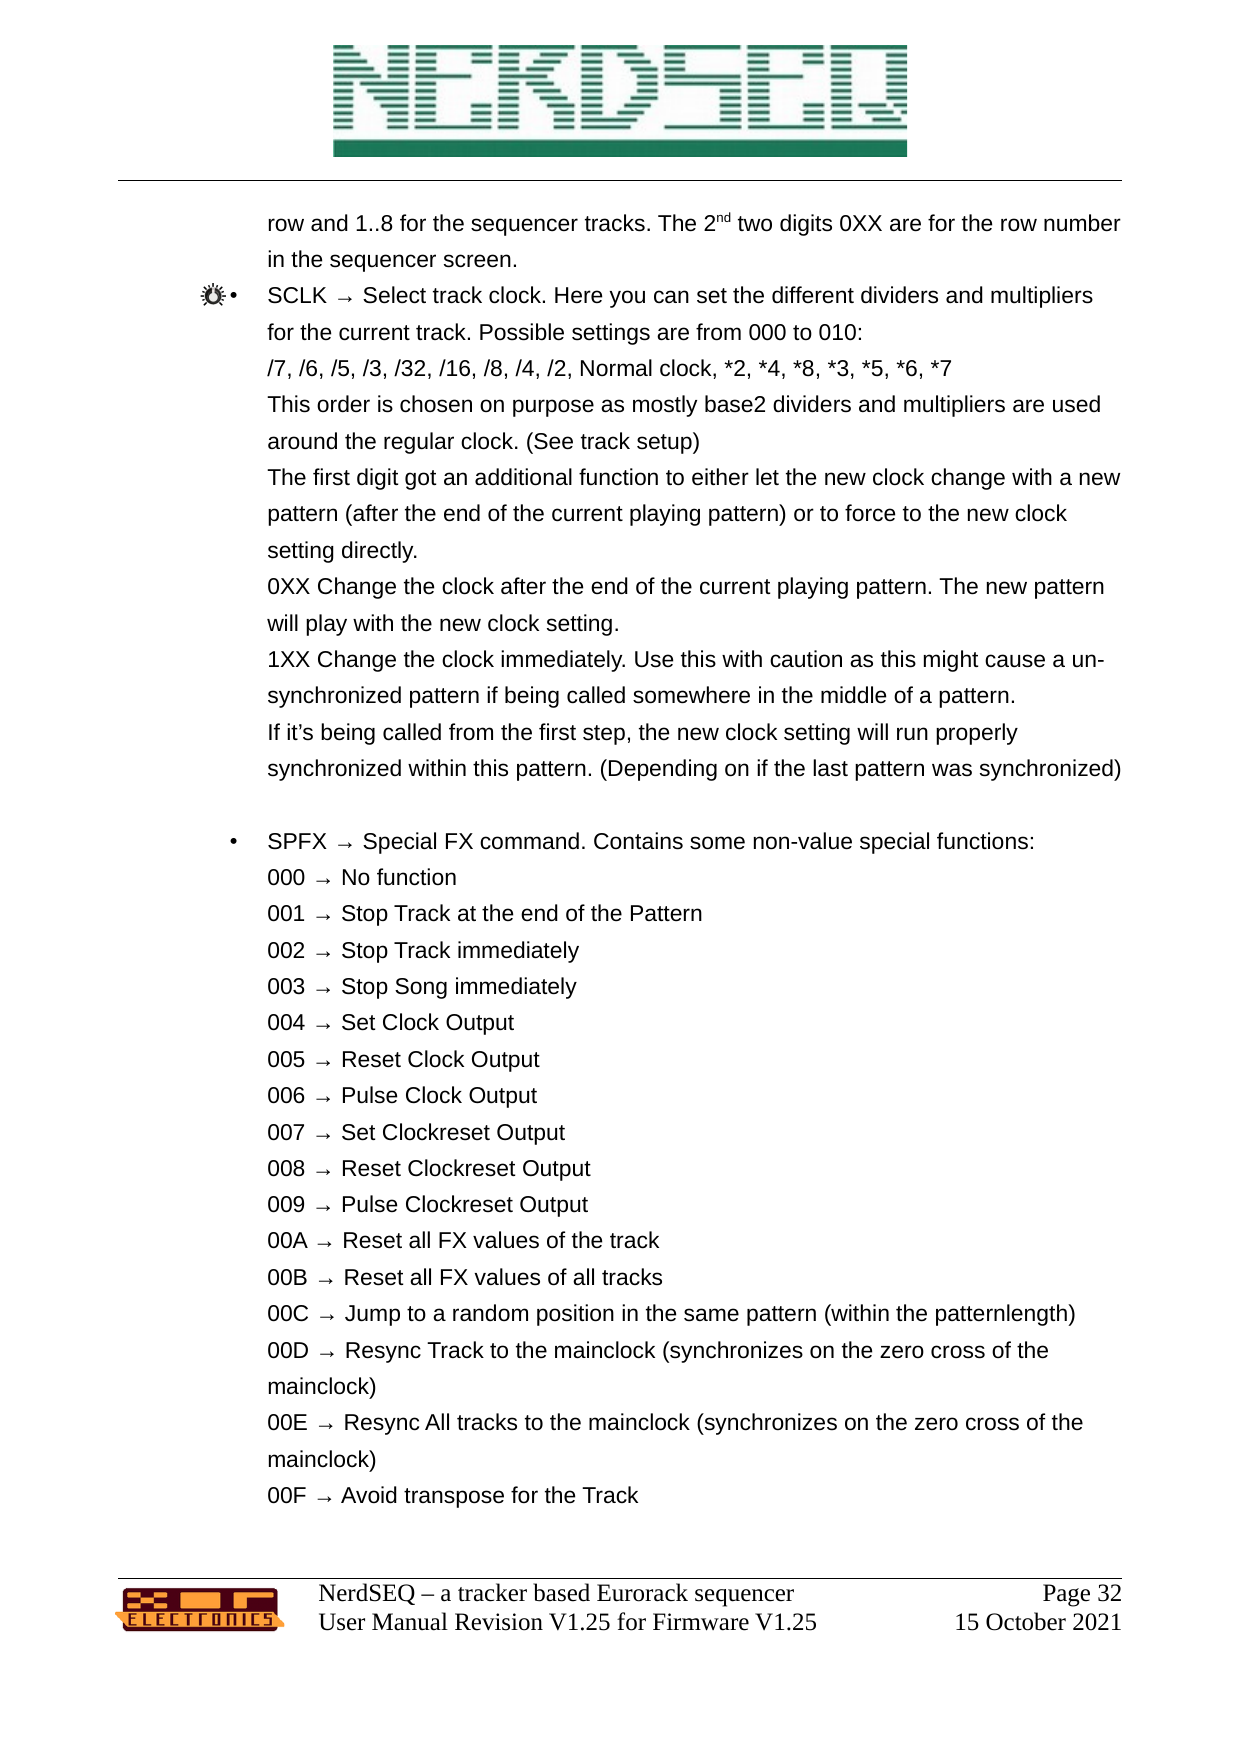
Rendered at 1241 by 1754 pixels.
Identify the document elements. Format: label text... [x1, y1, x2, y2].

list 00A → Reset all FX values of the track [229, 1227, 1122, 1254]
list 007 → Set Clockreset Output [229, 1118, 1122, 1145]
list 005 → Reset Clock Output [229, 1046, 1122, 1072]
list The first digit got an additional function to either let the new clock change with a new pattern (after the end of the current playing pattern) or to force to the new clock setting directly. 0XX Change the clock after the end of the current playing pattern. The new pattern will play with the new clock setting. [229, 464, 1122, 636]
list 00C → Jump to a random position in the same pattern (within the patternlength) [229, 1300, 1122, 1327]
list row and 1..8 for the sequencer tracks. The 2nd two digits 0XX are for the row number in the sequencer screen. [229, 209, 1122, 272]
picture [200, 283, 226, 309]
list 006 → Pulse Clock Output [229, 1082, 1122, 1108]
list 003 → Stop Song immediately [229, 973, 1122, 999]
list 001 → Stop Track at the end of the Pattern [229, 900, 1122, 927]
list 002 → Stop Track immediately [229, 937, 1122, 963]
list 00D → Resync Track to the mainclock (synchronizes on the zero cross of the mainclock) [229, 1337, 1122, 1399]
list 1XX Change the clock immediately. Use this with caution as this might cause a un-synchronized pattern if being called somewhere in the middle of a pattern. If it’s being called from the first step, the new clock setting will run properly synchronized within this pattern. (Depending on if the last pattern was synchronized) [229, 646, 1122, 781]
list 00F → Avoid transpose for the Track [229, 1482, 1122, 1508]
list 00E → Resync All tracks to the mainclock (synchronizes on the zero cross of the mainclock) [229, 1409, 1122, 1472]
picture [115, 1584, 285, 1634]
list 000 → No function [229, 864, 1122, 890]
picture [333, 45, 908, 157]
list 008 → Reset Clockreset Output [229, 1155, 1122, 1181]
list 00B → Reset all FX values of all tracks [229, 1264, 1122, 1290]
list /7, /6, /5, /3, /32, /16, /8, /4, /2, Normal clock, *2, *4, *8, *3, *5, *6, *7 This order is chosen on purpose as mostly base2 dividers and multipliers are used around the regular clock. (See track setup) [229, 355, 1122, 454]
list 009 → Pulse Clockreset Output [229, 1191, 1122, 1217]
list SPFX → Special FX command. Contains some non-value special functions: [229, 828, 1122, 854]
list 004 → Set Clock Output [229, 1009, 1122, 1036]
list SCLK → Select track clock. Here you can set the different dividers and multipliers for the current track. Possible settings are from 000 to 010: [229, 282, 1122, 345]
